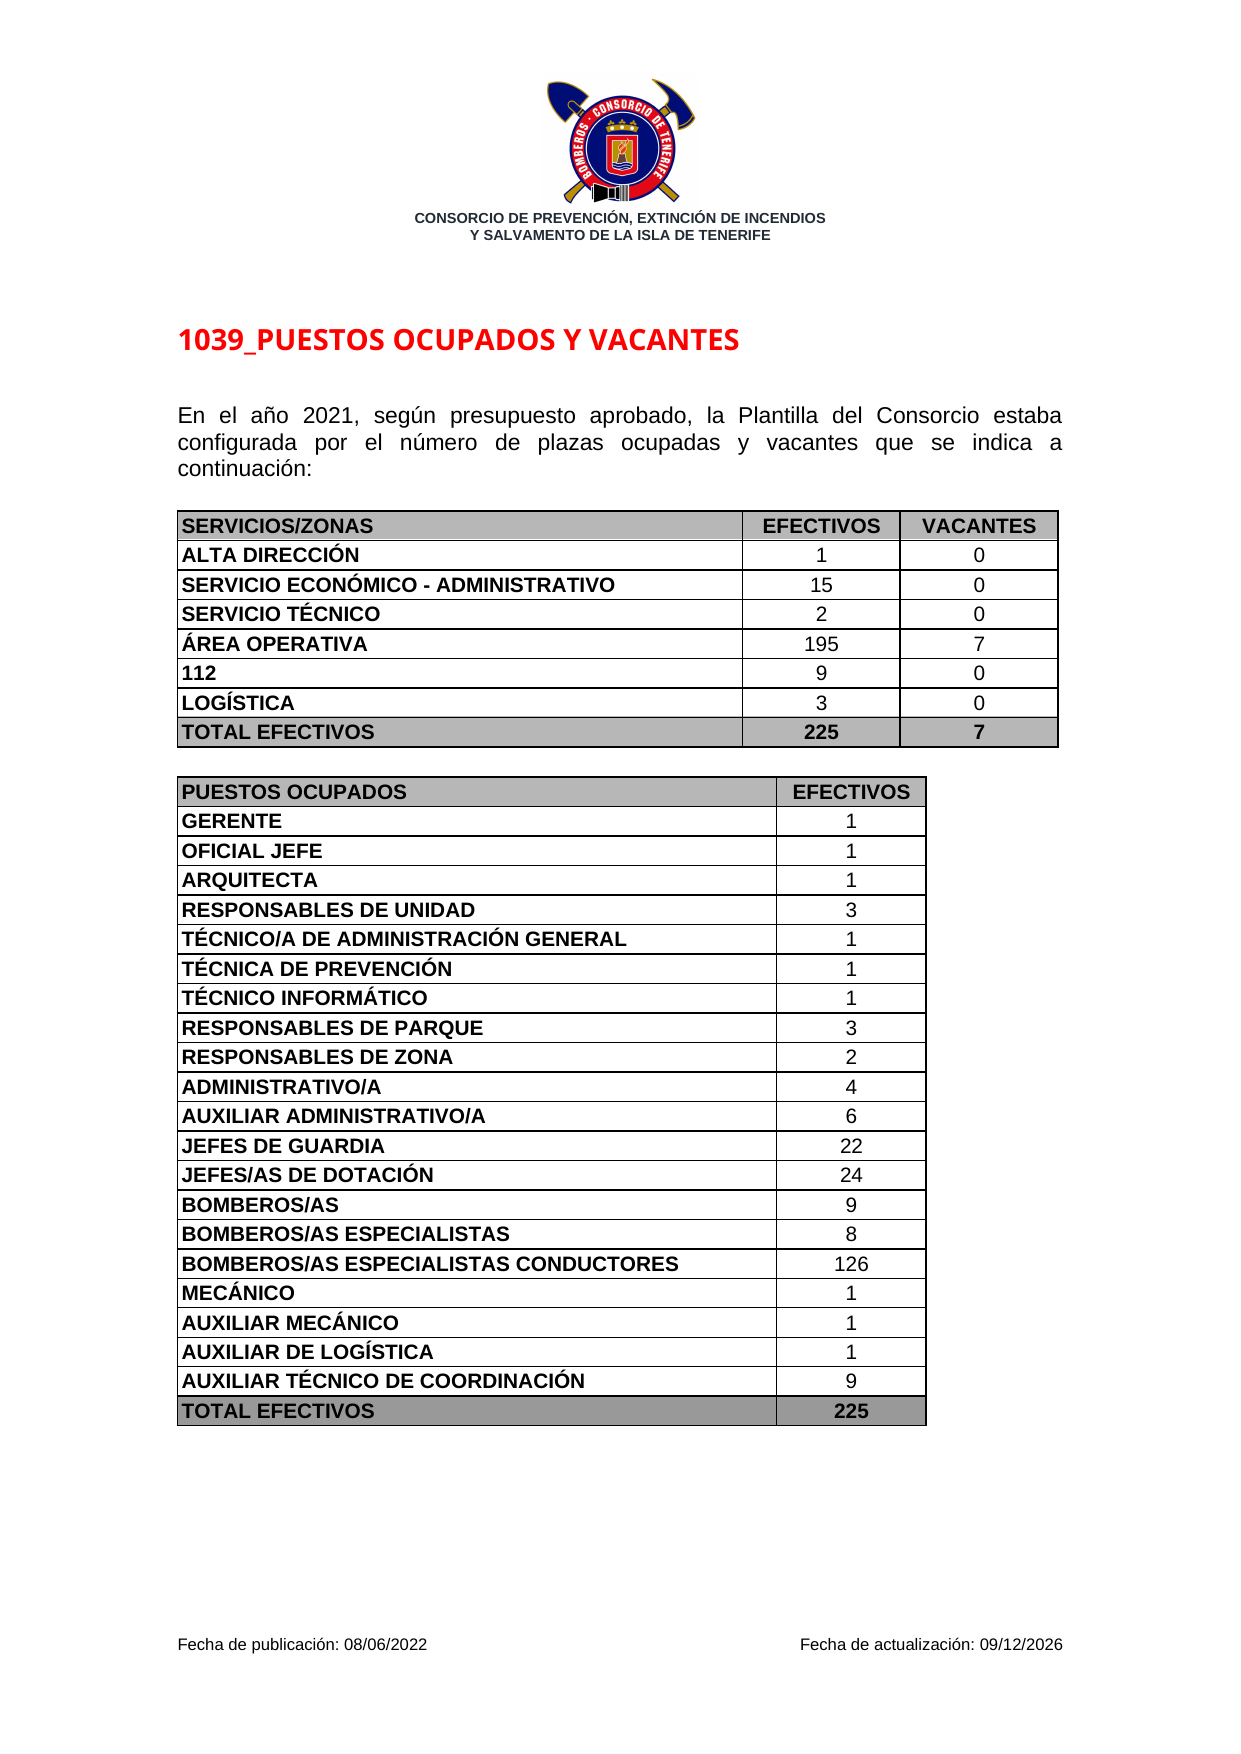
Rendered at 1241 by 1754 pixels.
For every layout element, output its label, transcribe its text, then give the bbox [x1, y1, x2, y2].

table_header EFECTIVOS [777, 778, 925, 806]
table_cell AUXILIAR TÉCNICO DE COORDINACIÓN [178, 1367, 776, 1395]
table_cell 7 [901, 630, 1057, 657]
table_cell OFICIAL JEFE [178, 837, 776, 865]
table_header SERVICIOS/ZONAS [178, 512, 742, 539]
table_cell TOTAL EFECTIVOS [178, 1397, 776, 1425]
table_cell ÁREA OPERATIVA [178, 630, 742, 657]
table_cell 4 [777, 1073, 925, 1101]
table_cell 1 [743, 541, 899, 569]
table_header EFECTIVOS [743, 512, 899, 539]
table_cell 3 [777, 896, 925, 924]
table_cell BOMBEROS/AS ESPECIALISTAS [178, 1220, 776, 1248]
table_cell 8 [777, 1220, 925, 1248]
table_cell 22 [777, 1132, 925, 1159]
table_cell 0 [901, 541, 1057, 569]
table_cell 1 [777, 1279, 925, 1307]
table_cell AUXILIAR MECÁNICO [178, 1308, 776, 1336]
table_cell 0 [901, 659, 1057, 687]
table_cell 9 [743, 659, 899, 687]
table_cell AUXILIAR DE LOGÍSTICA [178, 1338, 776, 1366]
table_cell JEFES DE GUARDIA [178, 1132, 776, 1159]
table_cell 225 [743, 718, 899, 746]
table_cell TÉCNICA DE PREVENCIÓN [178, 955, 776, 983]
table_cell TÉCNICO INFORMÁTICO [178, 984, 776, 1012]
table_cell 7 [901, 718, 1057, 746]
table_cell 9 [777, 1367, 925, 1395]
subtitle 1039_PUESTOS OCUPADOS Y VACANTES [177, 319, 1063, 359]
text En el año 2021, según presupuesto aprobado, la Plantilla del Consorcio estaba configurada por el número de plazas ocupadas y vacantes que se indica a continuación: [177, 402, 1063, 481]
table_cell ARQUITECTA [178, 866, 776, 894]
table_cell JEFES/AS DE DOTACIÓN [178, 1161, 776, 1189]
table_cell 1 [777, 837, 925, 865]
table_cell 1 [777, 1338, 925, 1366]
table_cell 1 [777, 925, 925, 953]
table_header PUESTOS OCUPADOS [178, 778, 776, 806]
table_cell RESPONSABLES DE ZONA [178, 1043, 776, 1071]
table_cell SERVICIO ECONÓMICO - ADMINISTRATIVO [178, 571, 742, 598]
table_cell 0 [901, 600, 1057, 628]
table_cell 9 [777, 1191, 925, 1218]
table_cell 112 [178, 659, 742, 687]
table_cell 1 [777, 1308, 925, 1336]
table_cell 24 [777, 1161, 925, 1189]
table_cell 0 [901, 571, 1057, 598]
table_cell 2 [777, 1043, 925, 1071]
table_cell ADMINISTRATIVO/A [178, 1073, 776, 1101]
table_cell RESPONSABLES DE PARQUE [178, 1014, 776, 1042]
table_header VACANTES [901, 512, 1057, 539]
table_cell 3 [743, 689, 899, 716]
table_cell TÉCNICO/A DE ADMINISTRACIÓN GENERAL [178, 925, 776, 953]
table_cell 6 [777, 1102, 925, 1130]
table_cell 3 [777, 1014, 925, 1042]
table_cell 1 [777, 984, 925, 1012]
table_cell 15 [743, 571, 899, 598]
table_cell 1 [777, 955, 925, 983]
table_cell 0 [901, 689, 1057, 716]
table_cell LOGÍSTICA [178, 689, 742, 716]
table_cell 1 [777, 866, 925, 894]
table_cell SERVICIO TÉCNICO [178, 600, 742, 628]
table_cell MECÁNICO [178, 1279, 776, 1307]
table_cell 225 [777, 1397, 925, 1425]
table_cell 2 [743, 600, 899, 628]
table_cell 195 [743, 630, 899, 657]
table_cell BOMBEROS/AS ESPECIALISTAS CONDUCTORES [178, 1250, 776, 1277]
table_cell ALTA DIRECCIÓN [178, 541, 742, 569]
table_cell GERENTE [178, 807, 776, 835]
table_cell 1 [777, 807, 925, 835]
table_cell AUXILIAR ADMINISTRATIVO/A [178, 1102, 776, 1130]
table_cell RESPONSABLES DE UNIDAD [178, 896, 776, 924]
table_cell 126 [777, 1250, 925, 1277]
table_cell TOTAL EFECTIVOS [178, 718, 742, 746]
table_cell BOMBEROS/AS [178, 1191, 776, 1218]
